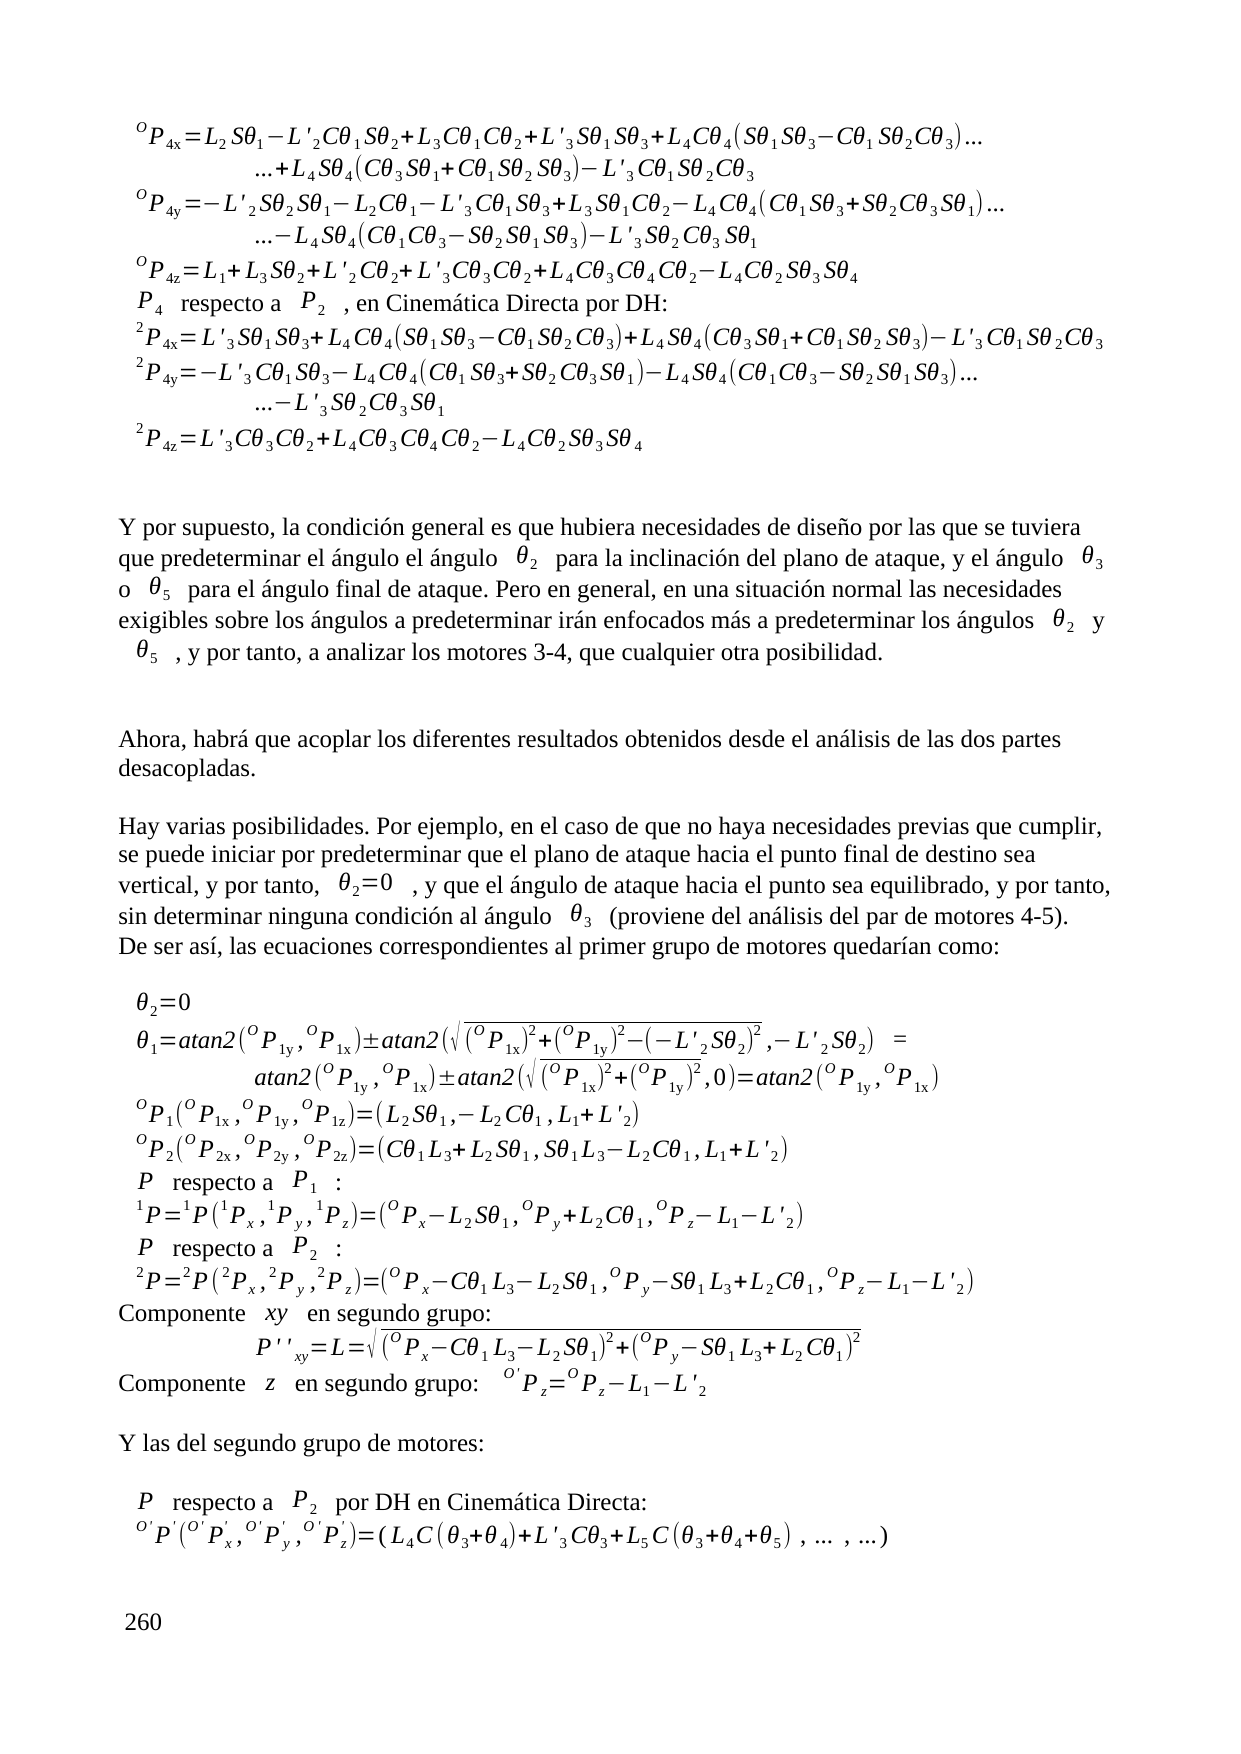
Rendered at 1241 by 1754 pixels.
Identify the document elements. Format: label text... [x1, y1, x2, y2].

text = [118, 1020, 1122, 1058]
text Componenteen segundo grupo: [118, 1365, 1122, 1400]
text respecto a, en Cinemática Directa por DH: [118, 287, 1122, 318]
text Y las del segundo grupo de motores: [118, 1428, 1122, 1457]
text Componenteen segundo grupo: [118, 1298, 1122, 1327]
text Y por supuesto, la condición general es que hubiera necesidades de diseño por las que se tuviera que predeterminar el ángulo el ángulopara la inclinación del plano de ataque, y el ánguloopara el ángulo final de ataque. Pero en general, en una situación normal las necesidades exigibles sobre los ángulos a predeterminar irán enfocados más a predeterminar los ángulosy, y por tanto, a analizar los motores 3-4, que cualquier otra posibilidad. [118, 512, 1122, 667]
text De ser así, las ecuaciones correspondientes al primer grupo de motores quedarían como: [118, 931, 1122, 960]
text respecto a: [118, 1165, 1122, 1197]
text respecto apor DH en Cinemática Directa: [118, 1486, 1122, 1517]
text respecto a: [118, 1232, 1122, 1263]
text Hay varias posibilidades. Por ejemplo, en el caso de que no haya necesidades previas que cumplir, se puede iniciar por predeterminar que el plano de ataque hacia el punto final de destino sea vertical, y por tanto,, y que el ángulo de ataque hacia el punto sea equilibrado, y por tanto, sin determinar ninguna condición al ángulo(proviene del análisis del par de motores 4-5). [118, 811, 1122, 931]
text Ahora, habrá que acoplar los diferentes resultados obtenidos desde el análisis de las dos partes desacopladas. [118, 724, 1122, 782]
